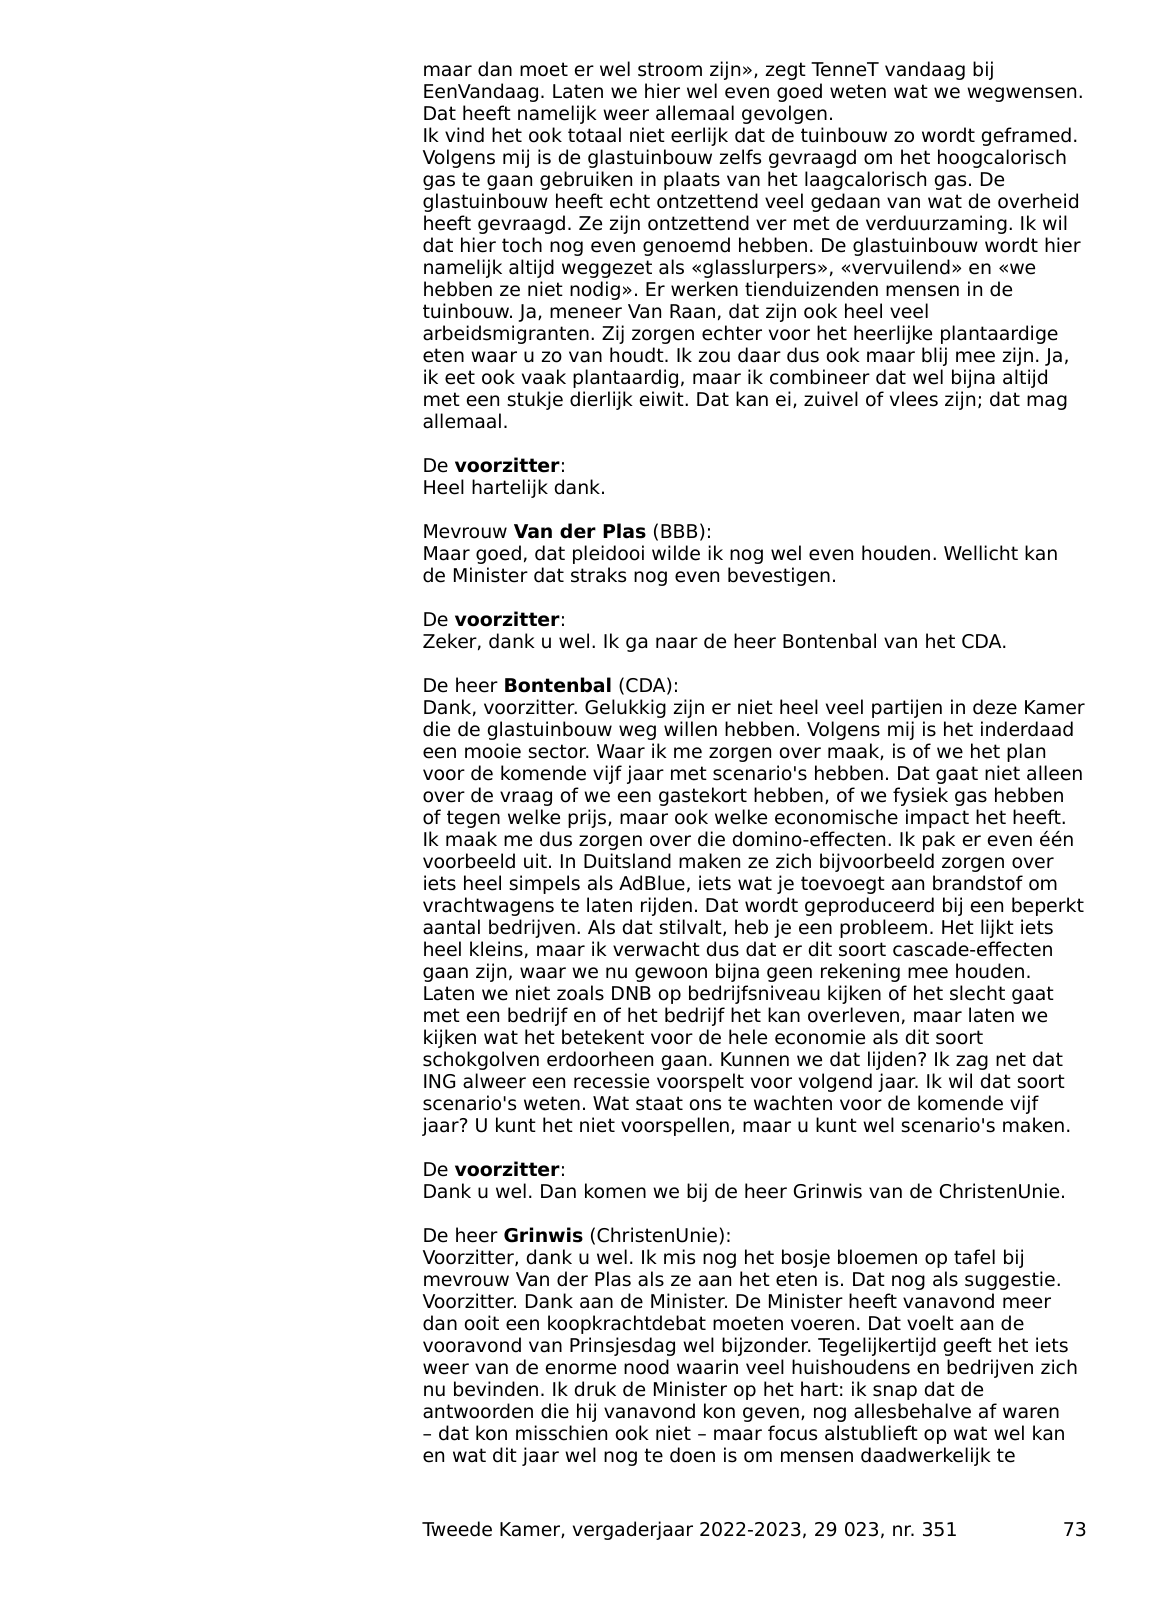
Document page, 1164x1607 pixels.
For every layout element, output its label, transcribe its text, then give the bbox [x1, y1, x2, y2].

text De heer Bontenbal (CDA): [422, 675, 1087, 697]
text Maar goed, dat pleidooi wilde ik nog wel even houden. Wellicht kan de Minister dat straks nog even bevestigen. [422, 543, 1087, 587]
text Dank, voorzitter. Gelukkig zijn er niet heel veel partijen in deze Kamer die de glastuinbouw weg willen hebben. Volgens mij is het inderdaad een mooie sector. Waar ik me zorgen over maak, is of we het plan voor de komende vijf jaar met scenario's hebben. Dat gaat niet alleen over de vraag of we een gastekort hebben, of we fysiek gas hebben of tegen welke prijs, maar ook welke economische impact het heeft. Ik maak me dus zorgen over die domino-effecten. Ik pak er even één voorbeeld uit. In Duitsland maken ze zich bijvoorbeeld zorgen over iets heel simpels als AdBlue, iets wat je toevoegt aan brandstof om vrachtwagens te laten rijden. Dat wordt geproduceerd bij een beperkt aantal bedrijven. Als dat stilvalt, heb je een probleem. Het lijkt iets heel kleins, maar ik verwacht dus dat er dit soort cascade-effecten gaan zijn, waar we nu gewoon bijna geen rekening mee houden. Laten we niet zoals DNB op bedrijfsniveau kijken of het slecht gaat met een bedrijf en of het bedrijf het kan overleven, maar laten we kijken wat het betekent voor de hele economie als dit soort schokgolven erdoorheen gaan. Kunnen we dat lijden? Ik zag net dat ING alweer een recessie voorspelt voor volgend jaar. Ik wil dat soort scenario's weten. Wat staat ons te wachten voor de komende vijf jaar? U kunt het niet voorspellen, maar u kunt wel scenario's maken. [422, 697, 1087, 1137]
text Heel hartelijk dank. [422, 477, 1087, 499]
text Voorzitter, dank u wel. Ik mis nog het bosje bloemen op tafel bij mevrouw Van der Plas als ze aan het eten is. Dat nog als suggestie. [422, 1247, 1087, 1291]
text De heer Grinwis (ChristenUnie): [422, 1225, 1087, 1247]
text De voorzitter: [422, 455, 1087, 477]
text Voorzitter. Dank aan de Minister. De Minister heeft vanavond meer dan ooit een koopkrachtdebat moeten voeren. Dat voelt aan de vooravond van Prinsjesdag wel bijzonder. Tegelijkertijd geeft het iets weer van de enorme nood waarin veel huishoudens en bedrijven zich nu bevinden. Ik druk de Minister op het hart: ik snap dat de antwoorden die hij vanavond kon geven, nog allesbehalve af waren – dat kon misschien ook niet – maar focus alstublieft op wat wel kan en wat dit jaar wel nog te doen is om mensen daadwerkelijk te [422, 1291, 1087, 1467]
text De voorzitter: [422, 1159, 1087, 1181]
text Mevrouw Van der Plas (BBB): [422, 521, 1087, 543]
text Dank u wel. Dan komen we bij de heer Grinwis van de ChristenUnie. [422, 1181, 1087, 1203]
text maar dan moet er wel stroom zijn», zegt TenneT vandaag bij EenVandaag. Laten we hier wel even goed weten wat we wegwensen. Dat heeft namelijk weer allemaal gevolgen. [422, 59, 1087, 125]
text De voorzitter: [422, 609, 1087, 631]
text Ik vind het ook totaal niet eerlijk dat de tuinbouw zo wordt geframed. Volgens mij is de glastuinbouw zelfs gevraagd om het hoogcalorisch gas te gaan gebruiken in plaats van het laagcalorisch gas. De glastuinbouw heeft echt ontzettend veel gedaan van wat de overheid heeft gevraagd. Ze zijn ontzettend ver met de verduurzaming. Ik wil dat hier toch nog even genoemd hebben. De glastuinbouw wordt hier namelijk altijd weggezet als «glasslurpers», «vervuilend» en «we hebben ze niet nodig». Er werken tienduizenden mensen in de tuinbouw. Ja, meneer Van Raan, dat zijn ook heel veel arbeidsmigranten. Zij zorgen echter voor het heerlijke plantaardige eten waar u zo van houdt. Ik zou daar dus ook maar blij mee zijn. Ja, ik eet ook vaak plantaardig, maar ik combineer dat wel bijna altijd met een stukje dierlijk eiwit. Dat kan ei, zuivel of vlees zijn; dat mag allemaal. [422, 125, 1087, 433]
text Zeker, dank u wel. Ik ga naar de heer Bontenbal van het CDA. [422, 631, 1087, 653]
